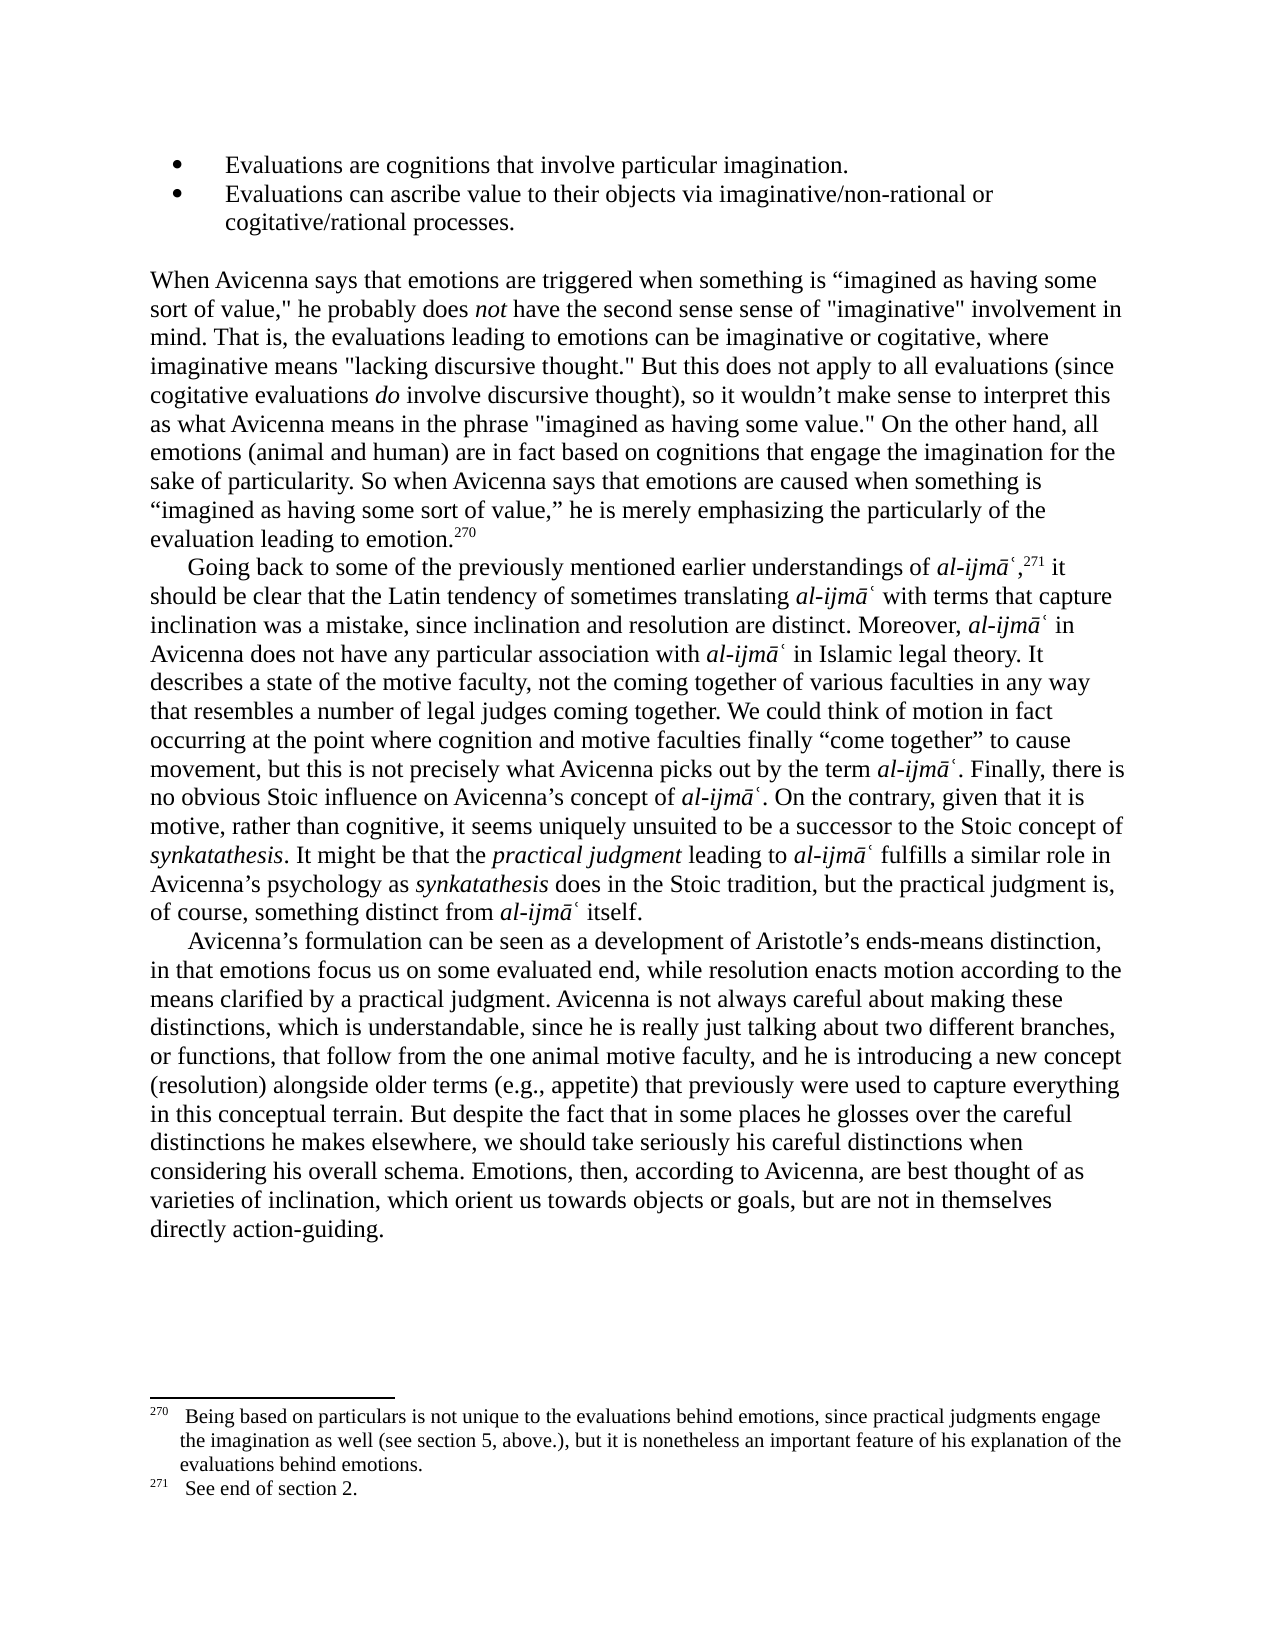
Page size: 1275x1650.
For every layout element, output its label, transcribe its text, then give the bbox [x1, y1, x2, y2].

list Evaluations can ascribe value to their objects via imaginative/non-rational or cogitative/rational processes. [173, 179, 1125, 236]
text Avicenna’s formulation can be seen as a development of Aristotle’s ends-means distinction, in that emotions focus us on some evaluated end, while resolution enacts motion according to the means clarified by a practical judgment. Avicenna is not always careful about making these distinctions, which is understandable, since he is really just talking about two different branches, or functions, that follow from the one animal motive faculty, and he is introducing a new concept (resolution) alongside older terms (e.g., appetite) that previously were used to capture everything in this conceptual terrain. But despite the fact that in some places he glosses over the careful distinctions he makes elsewhere, we should take seriously his careful distinctions when considering his overall schema. Emotions, then, according to Avicenna, are best thought of as varieties of inclination, which orient us towards objects or goals, but are not in themselves directly action-guiding. [150, 926, 1125, 1242]
text Going back to some of the previously mentioned earlier understandings of al-ijmāʿ, it should be clear that the Latin tendency of sometimes translating al-ijmāʿ with terms that capture inclination was a mistake, since inclination and resolution are distinct. Moreover, al-ijmāʿ in Avicenna does not have any particular association with al-ijmāʿ in Islamic legal theory. It describes a state of the motive faculty, not the coming together of various faculties in any way that resembles a number of legal judges coming together. We could think of motion in fact occurring at the point where cognition and motive faculties finally “come together” to cause movement, but this is not precisely what Avicenna picks out by the term al-ijmāʿ. Finally, there is no obvious Stoic influence on Avicenna’s concept of al-ijmāʿ. On the contrary, given that it is motive, rather than cognitive, it seems uniquely unsuited to be a successor to the Stoic concept of synkatathesis. It might be that the practical judgment leading to al-ijmāʿ fulfills a similar role in Avicenna’s psychology as synkatathesis does in the Stoic tradition, but the practical judgment is, of course, something distinct from al-ijmāʿ itself. [150, 552, 1125, 926]
text See end of section 2. [150, 1476, 1125, 1500]
text Being based on particulars is not unique to the evaluations behind emotions, since practical judgments engage the imagination as well (see section 5, above.), but it is nonetheless an important feature of his explanation of the evaluations behind emotions. [150, 1404, 1125, 1476]
list Evaluations are cognitions that involve particular imagination. [173, 150, 1125, 179]
text When Avicenna says that emotions are triggered when something is “imagined as having some sort of value," he probably does not have the second sense sense of "imaginative" involvement in mind. That is, the evaluations leading to emotions can be imaginative or cogitative, where imaginative means "lacking discursive thought." But this does not apply to all evaluations (since cogitative evaluations do involve discursive thought), so it wouldn’t make sense to interpret this as what Avicenna means in the phrase "imagined as having some value." On the other hand, all emotions (animal and human) are in fact based on cognitions that engage the imagination for the sake of particularity. So when Avicenna says that emotions are caused when something is “imagined as having some sort of value,” he is merely emphasizing the particularly of the evaluation leading to emotion. [150, 265, 1125, 552]
